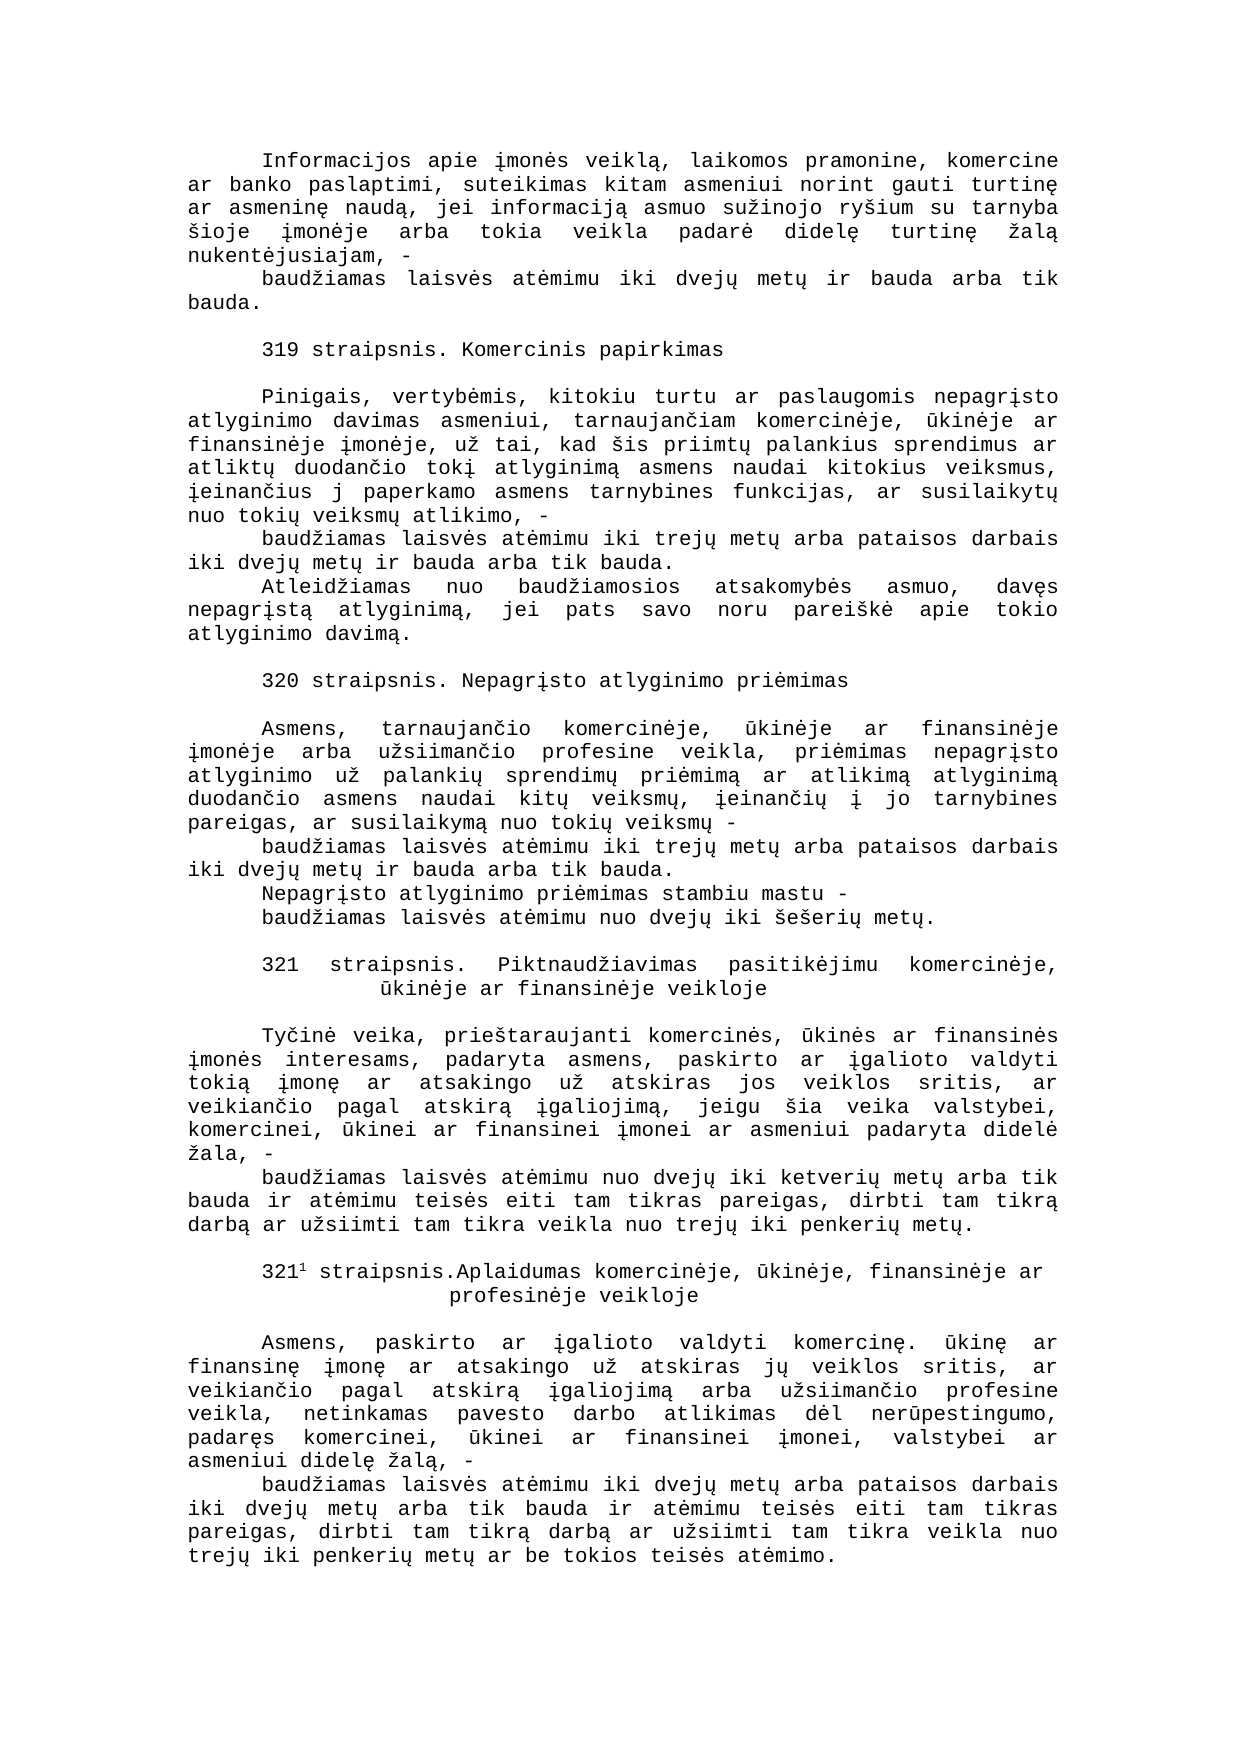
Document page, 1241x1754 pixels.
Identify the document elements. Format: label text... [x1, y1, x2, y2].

text baudžiamas laisvės atėmimu iki dvejų metų arba pataisos darbais iki dvejų metų arba tik bauda ir atėmimu teisės eiti tam tikras pareigas, dirbti tam tikrą darbą ar užsiimti tam tikra veikla nuo trejų iki penkerių metų ar be tokios teisės atėmimo. [187, 1474, 1059, 1569]
text baudžiamas laisvės atėmimu nuo dvejų iki ketverių metų arba tik bauda ir atėmimu teisės eiti tam tikras pareigas, dirbti tam tikrą darbą ar užsiimti tam tikra veikla nuo trejų iki penkerių metų. [187, 1167, 1059, 1238]
text Nepagrįsto atlyginimo priėmimas stambiu mastu - [187, 883, 1059, 907]
text baudžiamas laisvės atėmimu nuo dvejų iki šešerių metų. [187, 907, 1059, 930]
text 319 straipsnis. Komercinis papirkimas [187, 339, 1059, 363]
text baudžiamas laisvės atėmimu iki dvejų metų ir bauda arba tik bauda. [187, 268, 1059, 316]
text 3211 straipsnis.Aplaidumas komercinėje, ūkinėje, finansinėje ar [261, 1261, 1059, 1285]
text 321 straipsnis. Piktnaudžiavimas pasitikėjimu komercinėje, ūkinėje ar finansinėje veikloje [261, 954, 1059, 1001]
text Pinigais, vertybėmis, kitokiu turtu ar paslaugomis nepagrįsto atlyginimo davimas asmeniui, tarnaujančiam komercinėje, ūkinėje ar finansinėje įmonėje, už tai, kad šis priimtų palankius sprendimus ar atliktų duodančio tokį atlyginimą asmens naudai kitokius veiksmus, įeinančius j paperkamo asmens tarnybines funkcijas, ar susilaikytų nuo tokių veiksmų atlikimo, - [187, 386, 1059, 528]
text 320 straipsnis. Nepagrįsto atlyginimo priėmimas [207, 670, 1059, 694]
text Atleidžiamas nuo baudžiamosios atsakomybės asmuo, davęs nepagrįstą atlyginimą, jei pats savo noru pareiškė apie tokio atlyginimo davimą. [187, 576, 1059, 647]
text Asmens, paskirto ar įgalioto valdyti komercinę. ūkinę ar finansinę įmonę ar atsakingo už atskiras jų veiklos sritis, ar veikiančio pagal atskirą įgaliojimą arba užsiimančio profesine veikla, netinkamas pavesto darbo atlikimas dėl nerūpestingumo, padaręs komercinei, ūkinei ar finansinei įmonei, valstybei ar asmeniui didelę žalą, - [187, 1332, 1059, 1474]
text baudžiamas laisvės atėmimu iki trejų metų arba pataisos darbais iki dvejų metų ir bauda arba tik bauda. [187, 836, 1059, 883]
text Asmens, tarnaujančio komercinėje, ūkinėje ar finansinėje įmonėje arba užsiimančio profesine veikla, priėmimas nepagrįsto atlyginimo už palankių sprendimų priėmimą ar atlikimą atlyginimą duodančio asmens naudai kitų veiksmų, įeinančių į jo tarnybines pareigas, ar susilaikymą nuo tokių veiksmų - [187, 717, 1059, 836]
text Tyčinė veika, prieštaraujanti komercinės, ūkinės ar finansinės įmonės interesams, padaryta asmens, paskirto ar įgalioto valdyti tokią įmonę ar atsakingo už atskiras jos veiklos sritis, ar veikiančio pagal atskirą įgaliojimą, jeigu šia veika valstybei, komercinei, ūkinei ar finansinei įmonei ar asmeniui padaryta didelė žala, - [187, 1025, 1059, 1167]
text profesinėje veikloje [261, 1285, 1059, 1309]
text baudžiamas laisvės atėmimu iki trejų metų arba pataisos darbais iki dvejų metų ir bauda arba tik bauda. [187, 528, 1059, 576]
text Informacijos apie įmonės veiklą, laikomos pramonine, komercine ar banko paslaptimi, suteikimas kitam asmeniui norint gauti turtinę ar asmeninę naudą, jei informaciją asmuo sužinojo ryšium su tarnyba šioje įmonėje arba tokia veikla padarė didelę turtinę žalą nukentėjusiajam, - [187, 150, 1059, 268]
